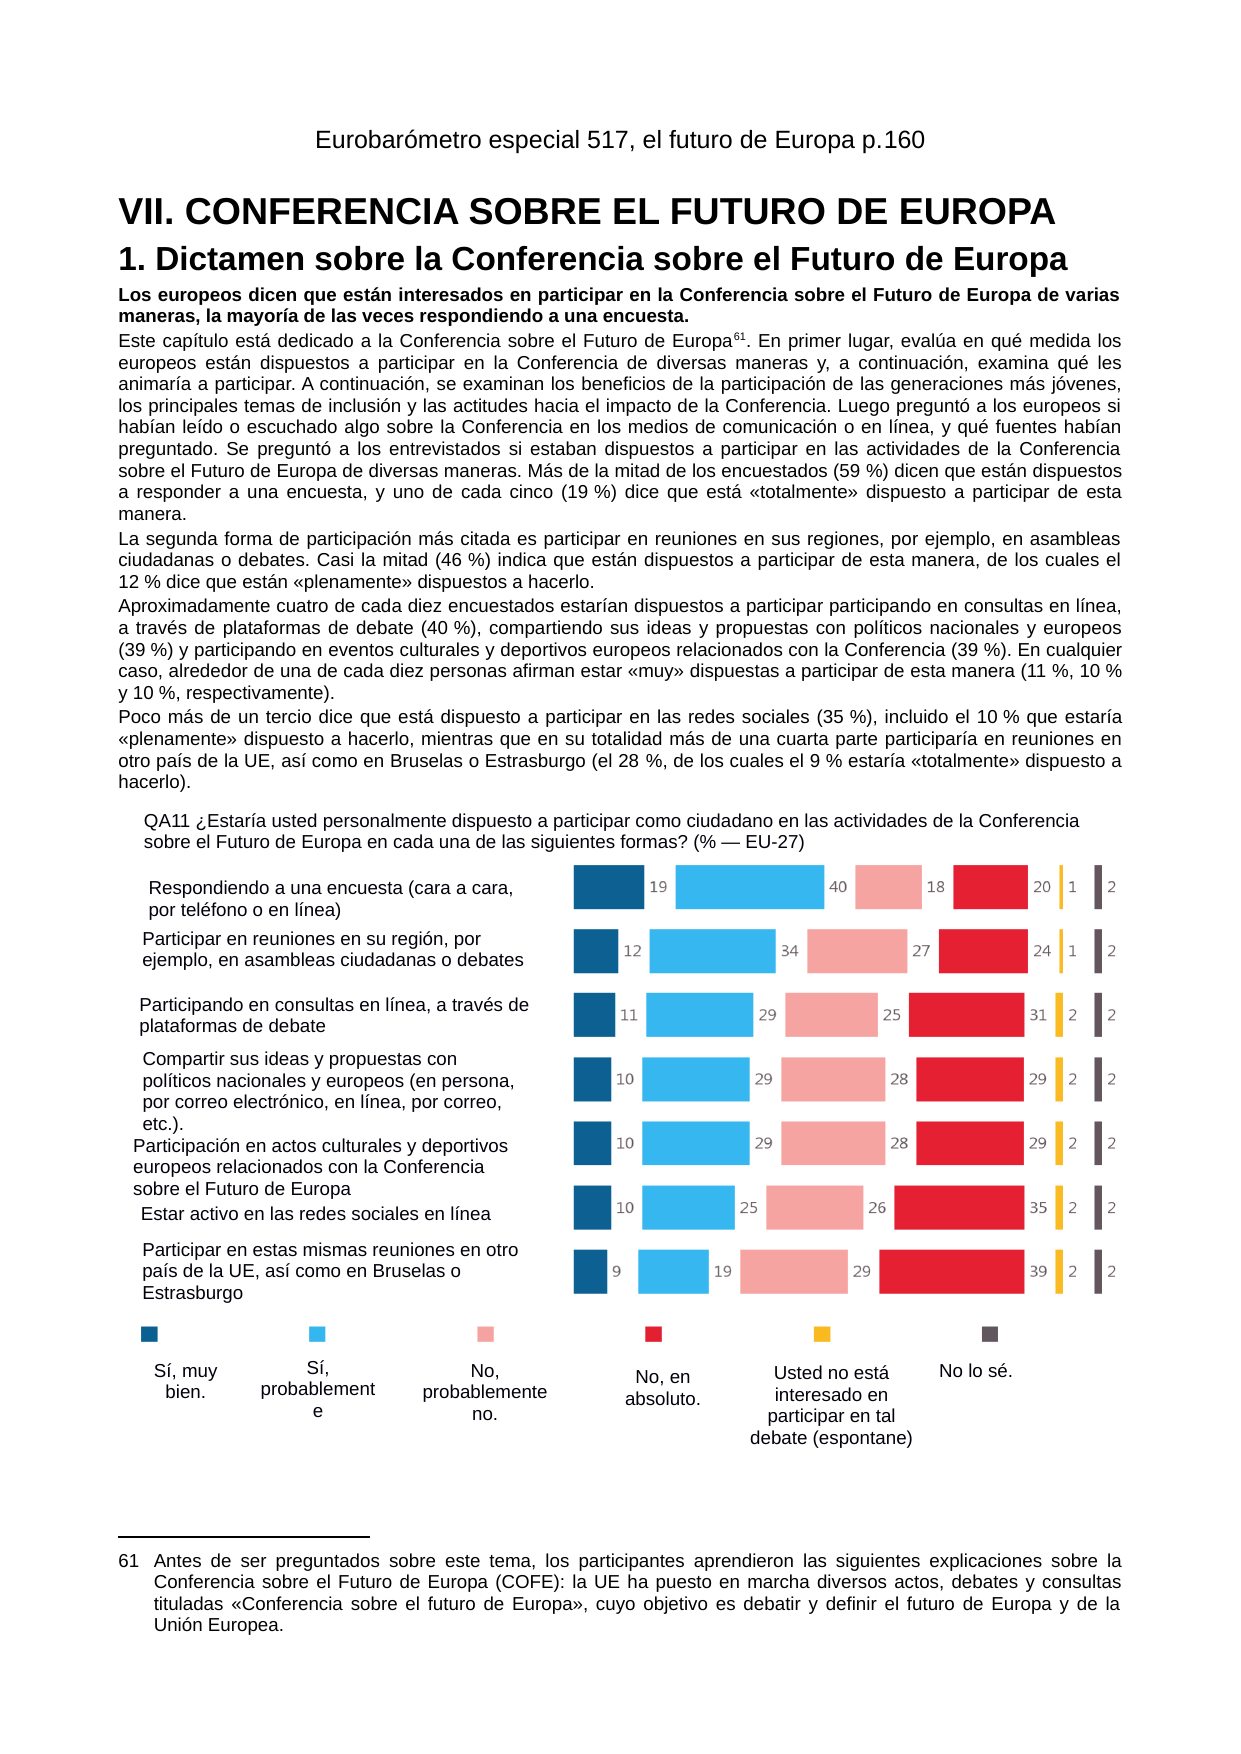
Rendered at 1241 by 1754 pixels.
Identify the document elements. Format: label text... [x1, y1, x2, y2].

subtitle 1. Dictamen sobre la Conferencia sobre el Futuro de Europa [118, 239, 1122, 277]
picture [126, 1310, 1009, 1344]
text Este capítulo está dedicado a la Conferencia sobre el Futuro de Europa. En primer lugar, evalúa en qué medida los europeos están dispuestos a participar en la Conferencia de diversas maneras y, a continuación, examina qué les animaría a participar. A continuación, se examinan los beneficios de la participación de las generaciones más jóvenes, los principales temas de inclusión y las actitudes hacia el impacto de la Conferencia. Luego preguntó a los europeos si habían leído o escuchado algo sobre la Conferencia en los medios de comunicación o en línea, y qué fuentes habían preguntado. Se preguntó a los entrevistados si estaban dispuestos a participar en las actividades de la Conferencia sobre el Futuro de Europa de diversas maneras. Más de la mitad de los encuestados (59 %) dicen que están dispuestos a responder a una encuesta, y uno de cada cinco (19 %) dice que está «totalmente» dispuesto a participar de esta manera. [118, 330, 1122, 524]
text La segunda forma de participación más citada es participar en reuniones en sus regiones, por ejemplo, en asambleas ciudadanas o debates. Casi la mitad (46 %) indica que están dispuestos a participar de esta manera, de los cuales el 12 % dice que están «plenamente» dispuestos a hacerlo. [118, 527, 1122, 592]
picture [567, 848, 1124, 1302]
text Antes de ser preguntados sobre este tema, los participantes aprendieron las siguientes explicaciones sobre la Conferencia sobre el Futuro de Europa (COFE): la UE ha puesto en marcha diversos actos, debates y consultas tituladas «Conferencia sobre el futuro de Europa», cuyo objetivo es debatir y definir el futuro de Europa y de la Unión Europea. [118, 1549, 1122, 1636]
text Aproximadamente cuatro de cada diez encuestados estarían dispuestos a participar participando en consultas en línea, a través de plataformas de debate (40 %), compartiendo sus ideas y propuestas con políticos nacionales y europeos (39 %) y participando en eventos culturales y deportivos europeos relacionados con la Conferencia (39 %). En cualquier caso, alrededor de una de cada diez personas afirman estar «muy» dispuestas a participar de esta manera (11 %, 10 % y 10 %, respectivamente). [118, 595, 1122, 703]
text Los europeos dicen que están interesados en participar en la Conferencia sobre el Futuro de Europa de varias maneras, la mayoría de las veces respondiendo a una encuesta. [118, 284, 1122, 327]
subtitle VII. CONFERENCIA SOBRE EL FUTURO DE EUROPA [118, 189, 1122, 232]
text Poco más de un tercio dice que está dispuesto a participar en las redes sociales (35 %), incluido el 10 % que estaría «plenamente» dispuesto a hacerlo, mientras que en su totalidad más de una cuarta parte participaría en reuniones en otro país de la UE, así como en Bruselas o Estrasburgo (el 28 %, de los cuales el 9 % estaría «totalmente» dispuesto a hacerlo). [118, 706, 1122, 793]
